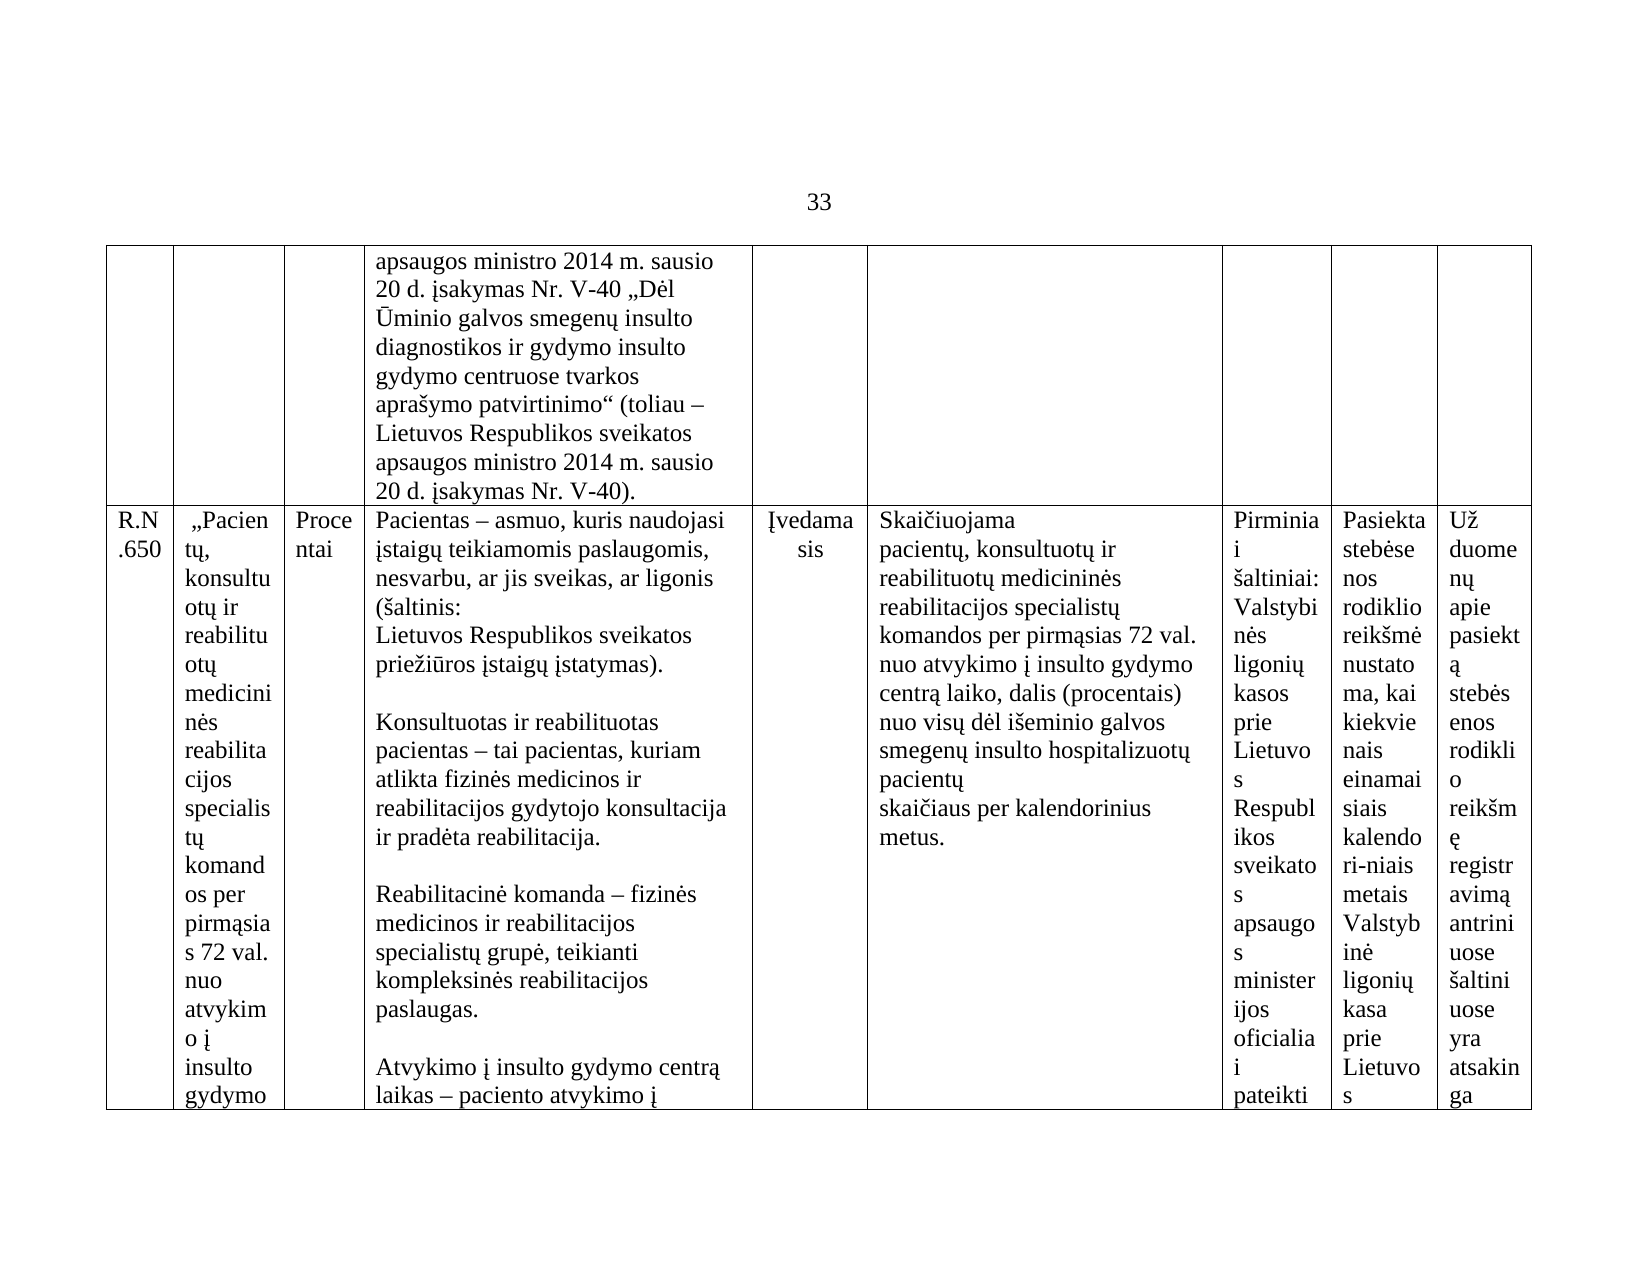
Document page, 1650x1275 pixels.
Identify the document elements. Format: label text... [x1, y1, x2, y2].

table_cell [868, 246, 1222, 504]
table_cell Pacientas – asmuo, kuris naudojasi įstaigų teikiamomis paslaugomis, nesvarbu, ar jis sveikas, ar ligonis (šaltinis: Lietuvos Respublikos sveikatos priežiūros įstaigų įstatymas). Konsultuotas ir reabilituotas pacientas – tai pacientas, kuriam atlikta fizinės medicinos ir reabilitacijos gydytojo konsultacija ir pradėta reabilitacija. Reabilitacinė komanda – fizinės medicinos ir reabilitacijos specialistų grupė, teikianti kompleksinės reabilitacijos paslaugas. Atvykimo į insulto gydymo centrą laikas – paciento atvykimo į [365, 506, 752, 1109]
table_cell Procentai [285, 506, 364, 1109]
table_cell [174, 246, 284, 504]
table_cell „Pacientų, konsultuotų ir reabilituotų medicininės reabilitacijos specialistų komandos per pirmąsias 72 val. nuo atvykimo į insulto gydymo [174, 506, 284, 1109]
table_cell Pasiekta stebėsenos rodiklio reikšmė nustatoma, kai kiekvienais einamaisiais kalendori-niais metais Valstybinė ligonių kasa prie Lietuvos [1332, 506, 1437, 1109]
table_cell [285, 246, 364, 504]
table_cell Skaičiuojama pacientų, konsultuotų ir reabilituotų medicininės reabilitacijos specialistų komandos per pirmąsias 72 val. nuo atvykimo į insulto gydymo centrą laiko, dalis (procentais) nuo visų dėl išeminio galvos smegenų insulto hospitalizuotų pacientų skaičiaus per kalendorinius metus. [868, 506, 1222, 1109]
table_cell [1438, 246, 1531, 504]
table_cell R.N.650 [107, 506, 173, 1109]
table_cell Įvedamasis [753, 506, 867, 1109]
table_cell [107, 246, 173, 504]
table_cell [1223, 246, 1331, 504]
table_cell [1332, 246, 1437, 504]
table_cell apsaugos ministro 2014 m. sausio 20 d. įsakymas Nr. V-40 „Dėl Ūminio galvos smegenų insulto diagnostikos ir gydymo insulto gydymo centruose tvarkos aprašymo patvirtinimo“ (toliau – Lietuvos Respublikos sveikatos apsaugos ministro 2014 m. sausio 20 d. įsakymas Nr. V-40). [365, 246, 752, 504]
table_cell Už duomenų apie pasiektą stebėsenos rodiklio reikšmę registravimą antriniuose šaltiniuose yra atsakinga [1438, 506, 1531, 1109]
table_cell Pirminiai šaltiniai: Valstybinės ligonių kasos prie Lietuvos Respublikos sveikatos apsaugos ministerijos oficialiai pateikti [1223, 506, 1331, 1109]
table_cell [753, 246, 867, 504]
